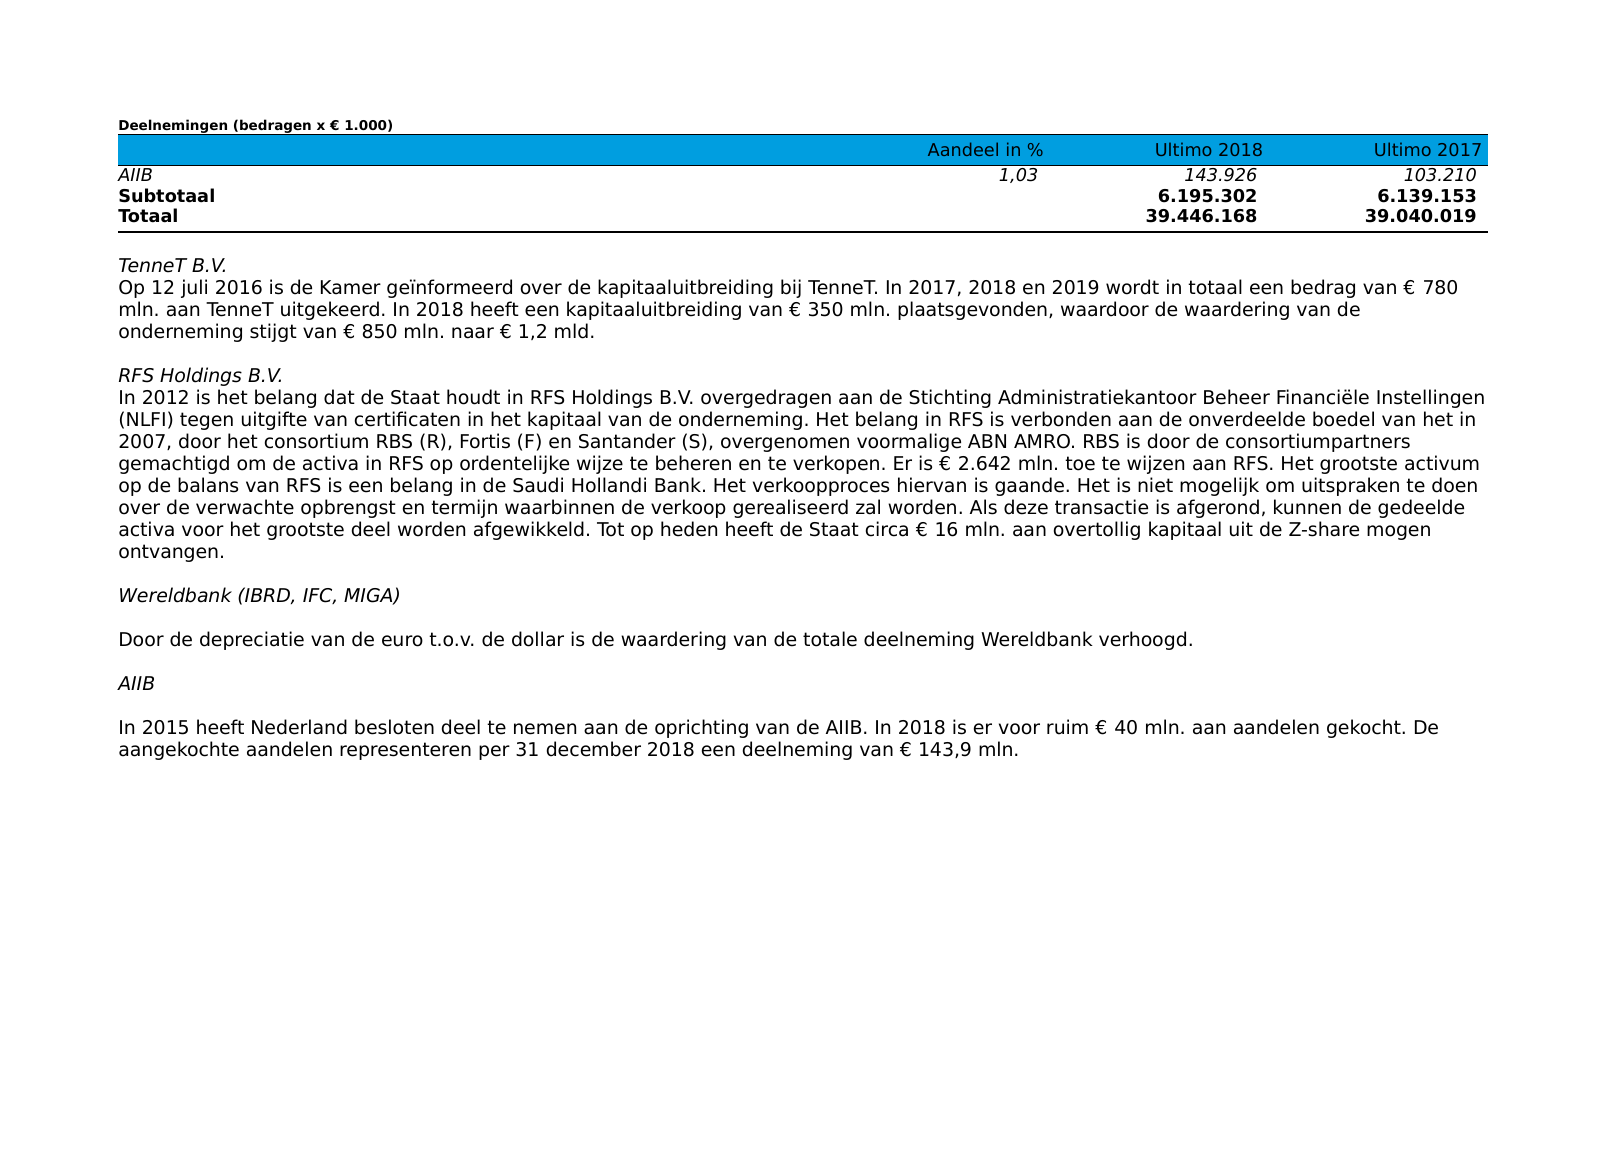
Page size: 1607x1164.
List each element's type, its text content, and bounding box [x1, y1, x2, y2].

table_cell 1,03 [830, 166, 1050, 186]
table_header Deelnemingen (bedragen x € 1.000) [118, 118, 1488, 134]
text Door de depreciatie van de euro t.o.v. de dollar is de waardering van de totale deelneming Wereldbank verhoogd. [118, 629, 1488, 651]
subtitle Wereldbank (IBRD, IFC, MIGA) [118, 585, 1488, 607]
table_cell 143.926 [1050, 166, 1269, 186]
table_cell [830, 186, 1050, 206]
text In 2012 is het belang dat de Staat houdt in RFS Holdings B.V. overgedragen aan de Stichting Administratiekantoor Beheer Financiële Instellingen (NLFI) tegen uitgifte van certificaten in het kapitaal van de onderneming. Het belang in RFS is verbonden aan de onverdeelde boedel van het in 2007, door het consortium RBS (R), Fortis (F) en Santander (S), overgenomen voormalige ABN AMRO. RBS is door de consortiumpartners gemachtigd om de activa in RFS op ordentelijke wijze te beheren en te verkopen. Er is € 2.642 mln. toe te wijzen aan RFS. Het grootste activum op de balans van RFS is een belang in de Saudi Hollandi Bank. Het verkoopproces hiervan is gaande. Het is niet mogelijk om uitspraken te doen over de verwachte opbrengst en termijn waarbinnen de verkoop gerealiseerd zal worden. Als deze transactie is afgerond, kunnen de gedeelde activa voor het grootste deel worden afgewikkeld. Tot op heden heeft de Staat circa € 16 mln. aan overtollig kapitaal uit de Z-share mogen ontvangen. [118, 387, 1488, 563]
text TenneT B.V. [118, 255, 1488, 277]
text In 2015 heeft Nederland besloten deel te nemen aan de oprichting van de AIIB. In 2018 is er voor ruim € 40 mln. aan aandelen gekocht. De aangekochte aandelen representeren per 31 december 2018 een deelneming van € 143,9 mln. [118, 717, 1488, 761]
text Op 12 juli 2016 is de Kamer geïnformeerd over de kapitaaluitbreiding bij TenneT. In 2017, 2018 en 2019 wordt in totaal een bedrag van € 780 mln. aan TenneT uitgekeerd. In 2018 heeft een kapitaaluitbreiding van € 350 mln. plaatsgevonden, waardoor de waardering van de onderneming stijgt van € 850 mln. naar € 1,2 mld. [118, 277, 1488, 343]
text RFS Holdings B.V. [118, 365, 1488, 387]
table_cell [830, 206, 1050, 231]
table_cell Subtotaal [118, 186, 830, 206]
table_cell Ultimo 2018 [1050, 135, 1269, 165]
table_cell 6.139.153 [1269, 186, 1488, 206]
table_cell Ultimo 2017 [1269, 135, 1488, 165]
table_cell 39.040.019 [1269, 206, 1488, 231]
table_cell 103.210 [1269, 166, 1488, 186]
table_cell Aandeel in % [830, 135, 1050, 165]
table_cell 6.195.302 [1050, 186, 1269, 206]
table_cell AIIB [118, 166, 830, 186]
table_cell 39.446.168 [1050, 206, 1269, 231]
subtitle AIIB [118, 673, 1488, 695]
table_cell [118, 135, 830, 165]
table_cell Totaal [118, 206, 830, 231]
